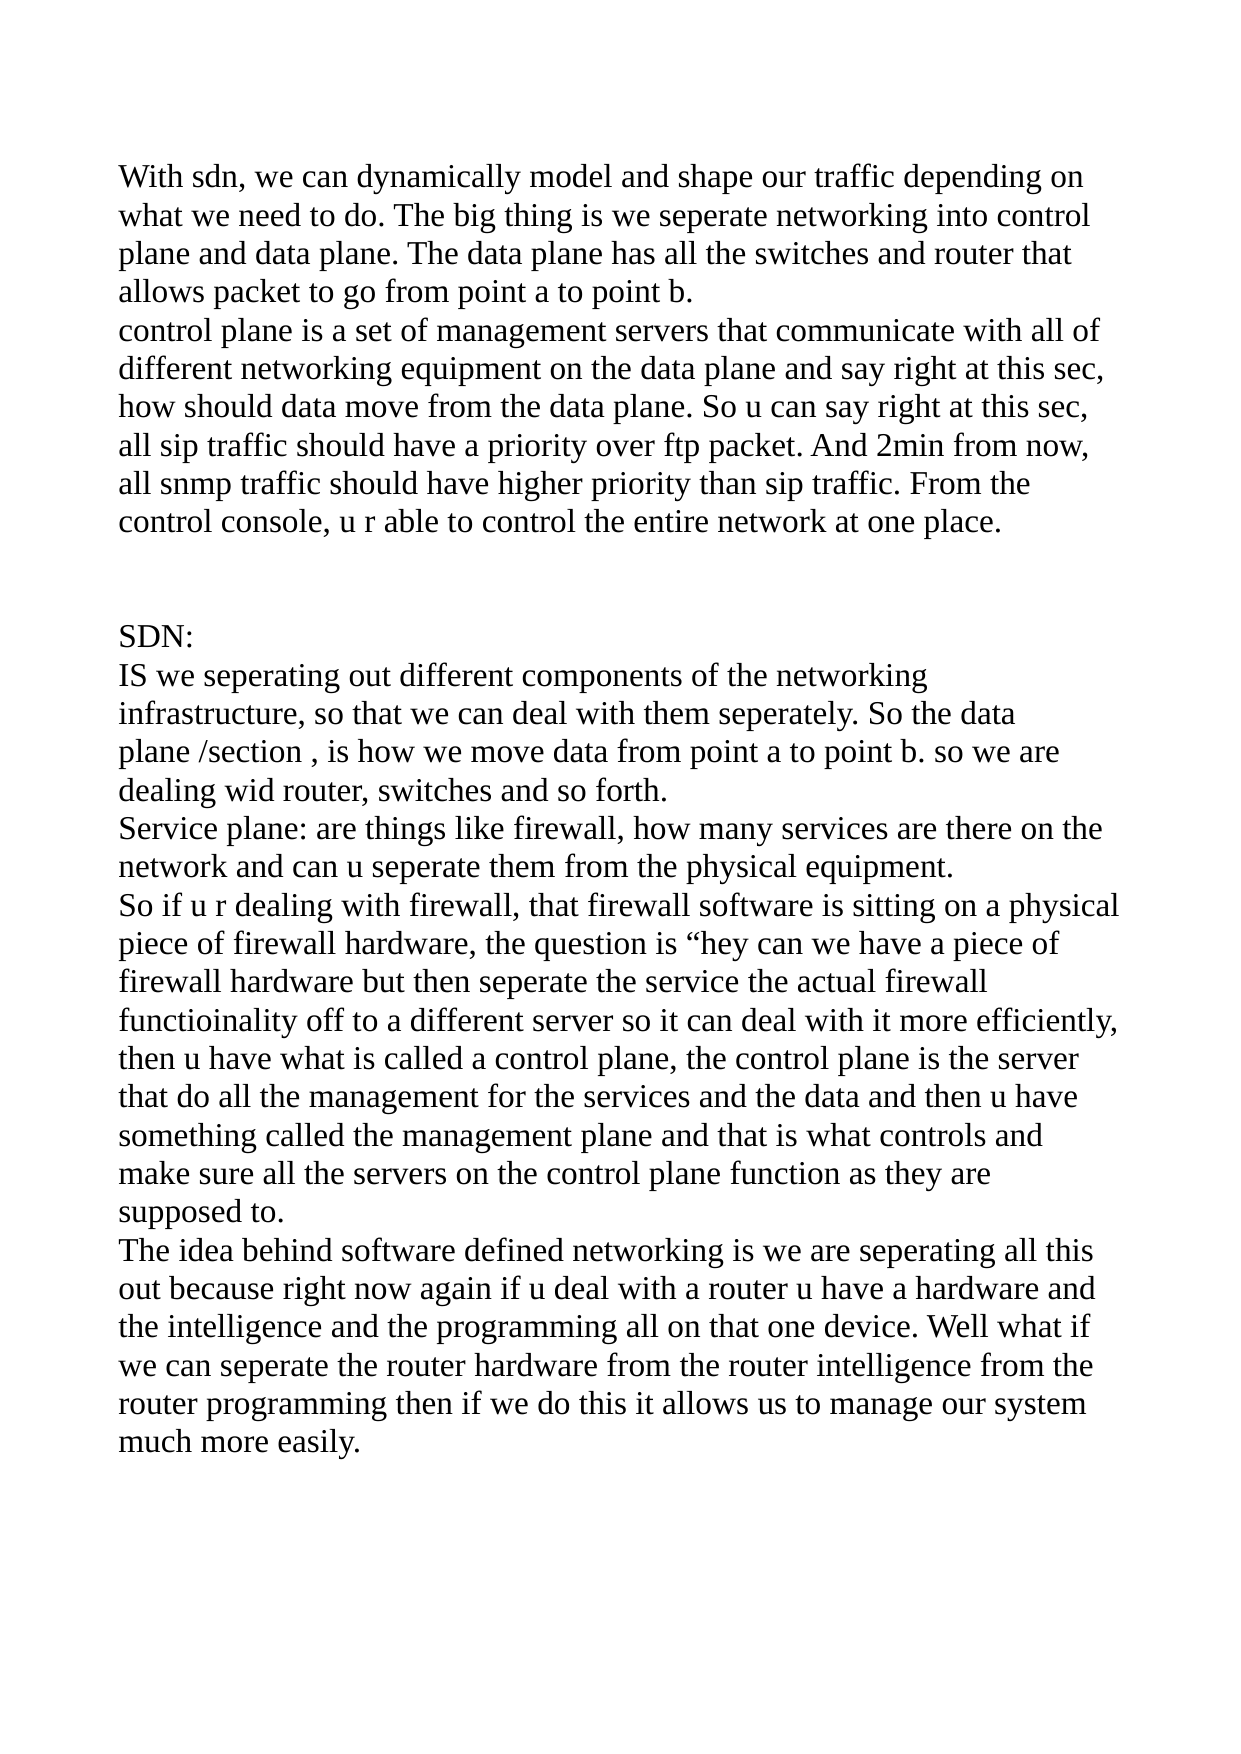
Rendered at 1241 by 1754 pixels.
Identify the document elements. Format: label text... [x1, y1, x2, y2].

text Service plane: are things like firewall, how many services are there on the network and can u seperate them from the physical equipment. [118, 808, 1122, 885]
text IS we seperating out different components of the networking infrastructure, so that we can deal with them seperately. So the data plane /section , is how we move data from point a to point b. so we are dealing wid router, switches and so forth. [118, 655, 1122, 808]
text control plane is a set of management servers that communicate with all of different networking equipment on the data plane and say right at this sec, how should data move from the data plane. So u can say right at this sec, all sip traffic should have a priority over ftp packet. And 2min from now, all snmp traffic should have higher priority than sip traffic. From the control console, u r able to control the entire network at one place. [118, 310, 1122, 540]
text The idea behind software defined networking is we are seperating all this out because right now again if u deal with a router u have a hardware and the intelligence and the programming all on that one device. Well what if we can seperate the router hardware from the router intelligence from the router programming then if we do this it allows us to manage our system much more easily. [118, 1230, 1122, 1460]
text SDN: [118, 616, 1122, 655]
text With sdn, we can dynamically model and shape our traffic depending on what we need to do. The big thing is we seperate networking into control plane and data plane. The data plane has all the switches and router that allows packet to go from point a to point b. [118, 156, 1122, 310]
text So if u r dealing with firewall, that firewall software is sitting on a physical piece of firewall hardware, the question is “hey can we have a piece of firewall hardware but then seperate the service the actual firewall functioinality off to a different server so it can deal with it more efficiently, then u have what is called a control plane, the control plane is the server that do all the management for the services and the data and then u have something called the management plane and that is what controls and make sure all the servers on the control plane function as they are supposed to. [118, 885, 1122, 1230]
